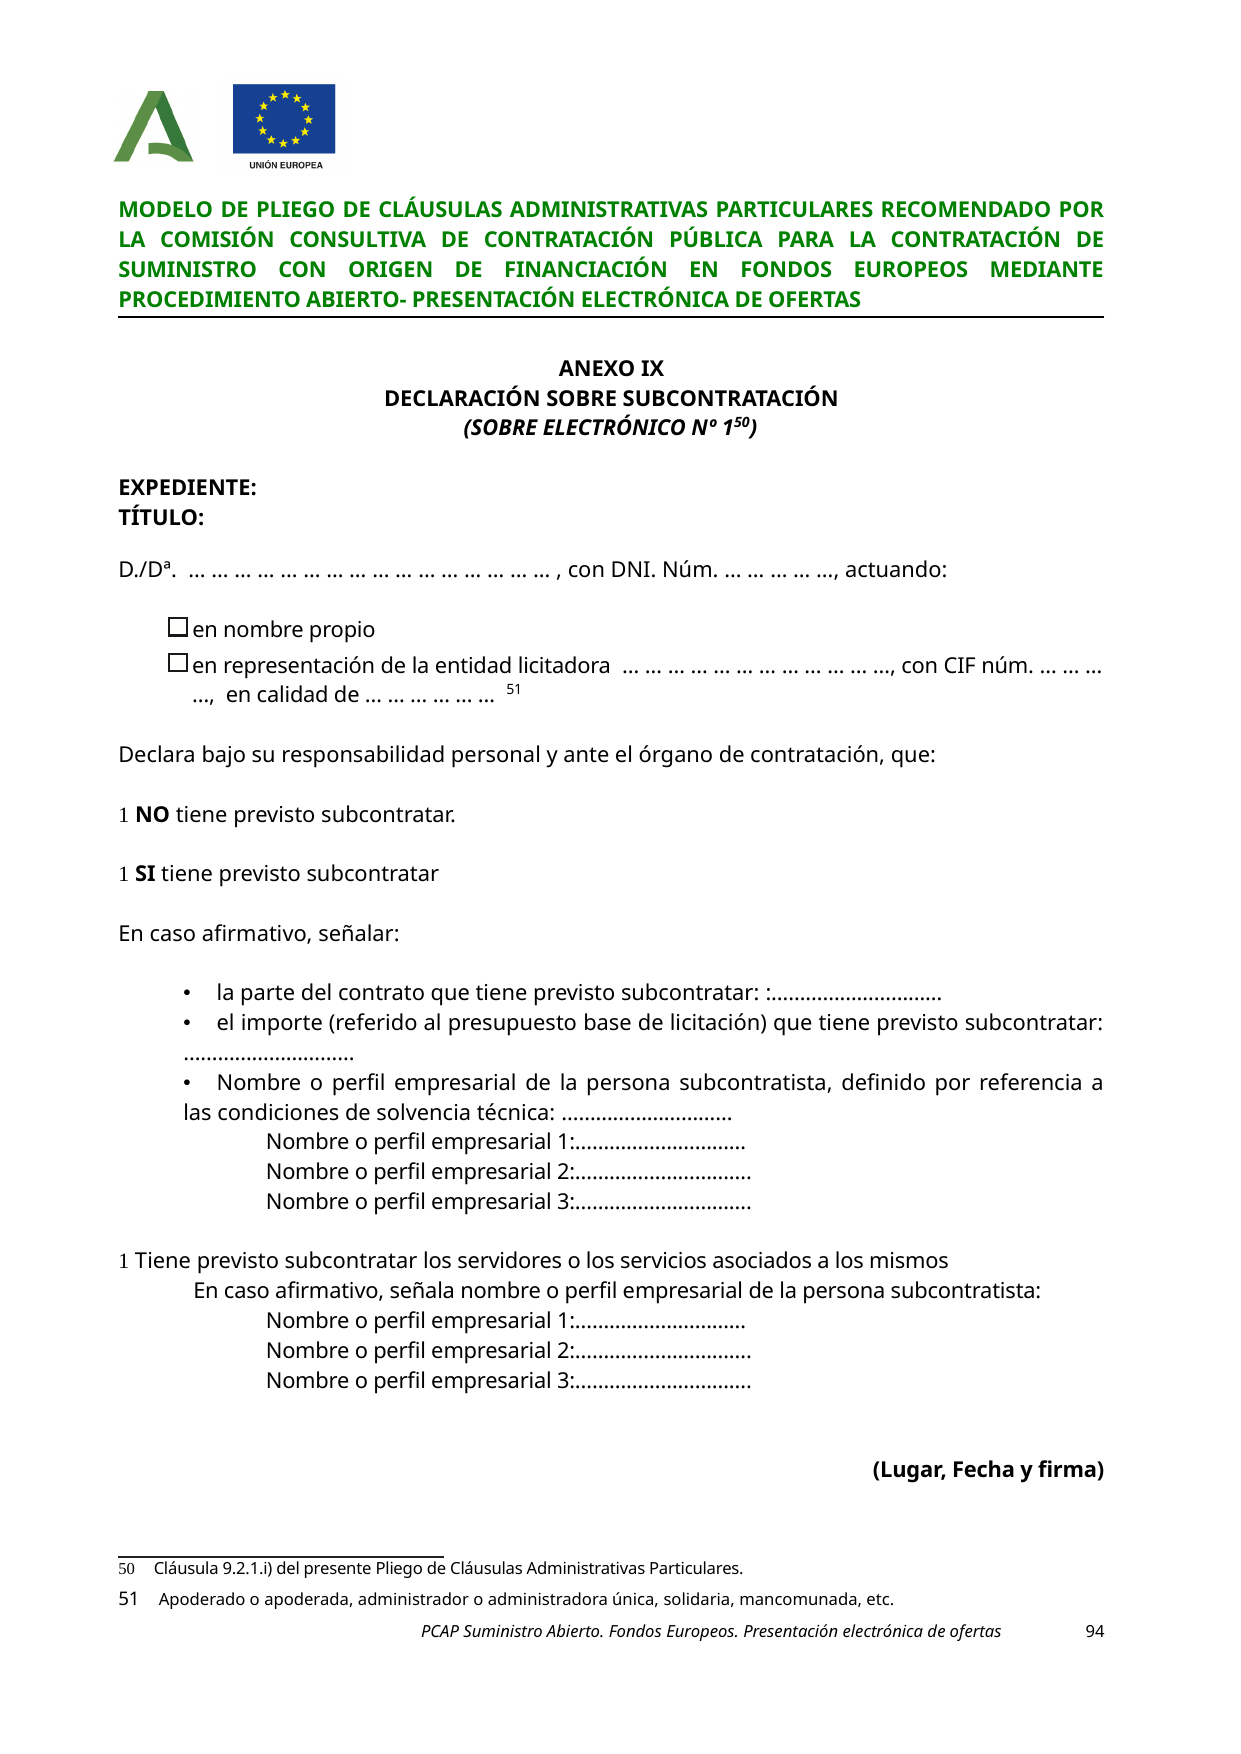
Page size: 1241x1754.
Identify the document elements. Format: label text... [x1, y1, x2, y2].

text D./Dª. … … … … … … … … … … … … … … … … , con DNI. Núm. … … … … …, actuando: [118, 554, 1104, 584]
text Nombre o perfil empresarial 1:………………………… [266, 1305, 1104, 1335]
text  NO tiene previsto subcontratar. [118, 799, 1104, 828]
text En caso afirmativo, señalar: [118, 918, 1104, 948]
text Nombre o perfil empresarial 3:…………………………. [266, 1365, 1104, 1394]
text (Lugar, Fecha y firma) [118, 1454, 1104, 1484]
picture [221, 78, 347, 176]
list Nombre o perfil empresarial 3:…………………………. [266, 1186, 1104, 1216]
text Nombre o perfil empresarial 2:…………………………. [266, 1335, 1104, 1365]
text (SOBRE ELECTRÓNICO Nº 1) [118, 412, 1104, 442]
list el importe (referido al presupuesto base de licitación) que tiene previsto subcontratar: ………………………… [183, 1007, 1104, 1067]
text  SI tiene previsto subcontratar [118, 858, 1104, 888]
list Nombre o perfil empresarial de la persona subcontratista, definido por referencia a las condiciones de solvencia técnica: ………………………… [183, 1067, 1104, 1126]
text  Tiene previsto subcontratar los servidores o los servicios asociados a los mismos [118, 1246, 1104, 1275]
list En caso afirmativo, señala nombre o perfil empresarial de la persona subcontratista: [156, 1275, 1104, 1305]
text ANEXO IX [118, 353, 1104, 383]
list la parte del contrato que tiene previsto subcontratar: :………………………… [183, 977, 1104, 1007]
text MODELO DE PLIEGO DE CLÁUSULAS ADMINISTRATIVAS PARTICULARES RECOMENDADO POR LA COMISIÓN CONSULTIVA DE CONTRATACIÓN PÚBLICA PARA LA CONTRATACIÓN DE SUMINISTRO CON ORIGEN DE FINANCIACIÓN EN FONDOS EUROPEOS MEDIANTE PROCEDIMIENTO ABIERTO- PRESENTACIÓN ELECTRÓNICA DE OFERTAS [118, 194, 1104, 316]
text EXPEDIENTE: [118, 472, 1104, 502]
text en representación de la entidad licitadora … … … … … … … … … … … …, con CIF núm. … … … …, en calidad de … … … … … … [192, 650, 1104, 709]
picture [109, 86, 198, 166]
text TÍTULO: [118, 502, 1104, 532]
list Nombre o perfil empresarial 2:…………………………. [266, 1156, 1104, 1186]
text Declara bajo su responsabilidad personal y ante el órgano de contratación, que: [118, 739, 1104, 769]
text en nombre propio [192, 614, 1104, 644]
text Apoderado o apoderada, administrador o administradora única, solidaria, mancomunada, etc. [118, 1585, 1104, 1611]
text Cláusula 9.2.1.i) del presente Pliego de Cláusulas Administrativas Particulares. [118, 1557, 1104, 1579]
list Nombre o perfil empresarial 1:………………………… [266, 1126, 1104, 1156]
text DECLARACIÓN SOBRE SUBCONTRATACIÓN [118, 383, 1104, 412]
